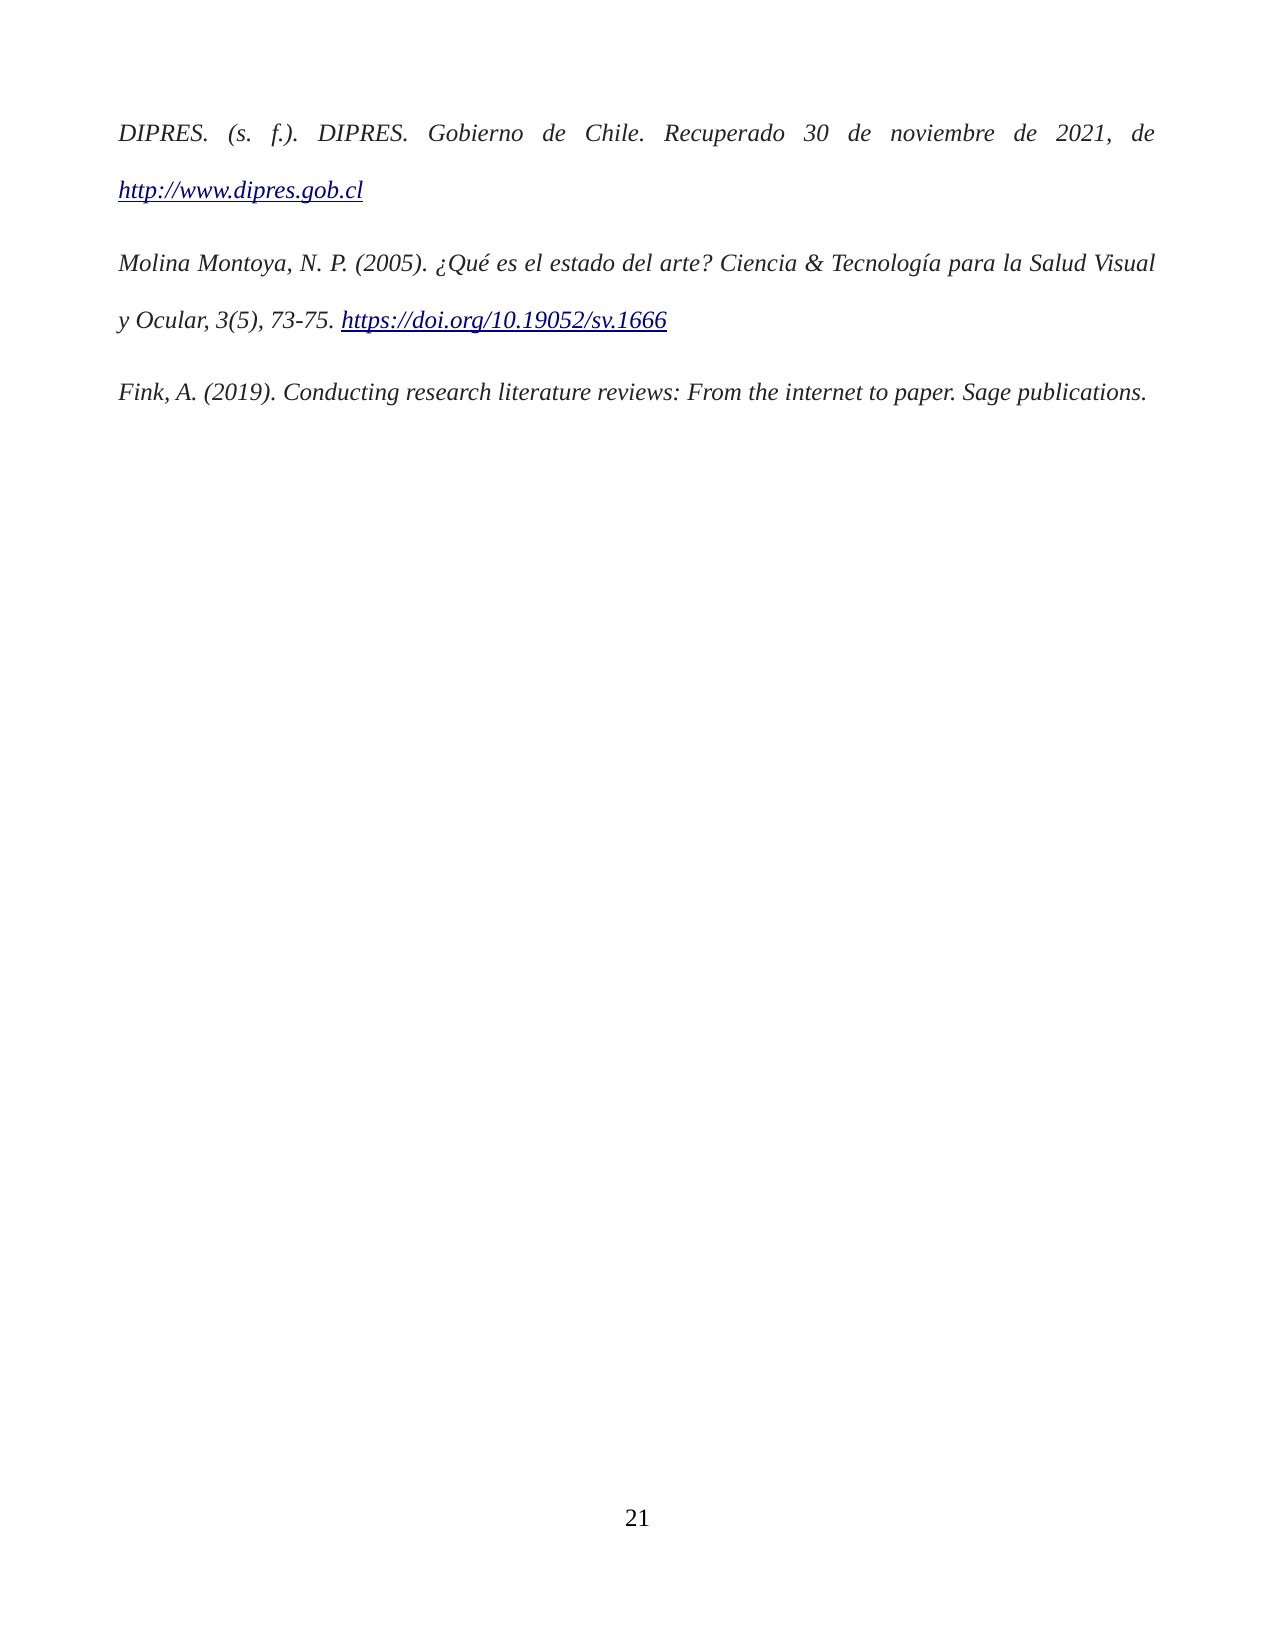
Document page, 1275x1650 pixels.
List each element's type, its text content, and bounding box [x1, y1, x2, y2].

text Molina Montoya, N. P. (2005). ¿Qué es el estado del arte? Ciencia & Tecnología para la Salud Visual y Ocular, 3(5), 73-75. https://doi.org/10.19052/sv.1666 [118, 248, 1157, 334]
text Fink, A. (2019). Conducting research literature reviews: From the internet to paper. Sage publications. [118, 377, 1157, 406]
text DIPRES. (s. f.). DIPRES. Gobierno de Chile. Recuperado 30 de noviembre de 2021, de http://www.dipres.gob.cl [118, 118, 1157, 204]
